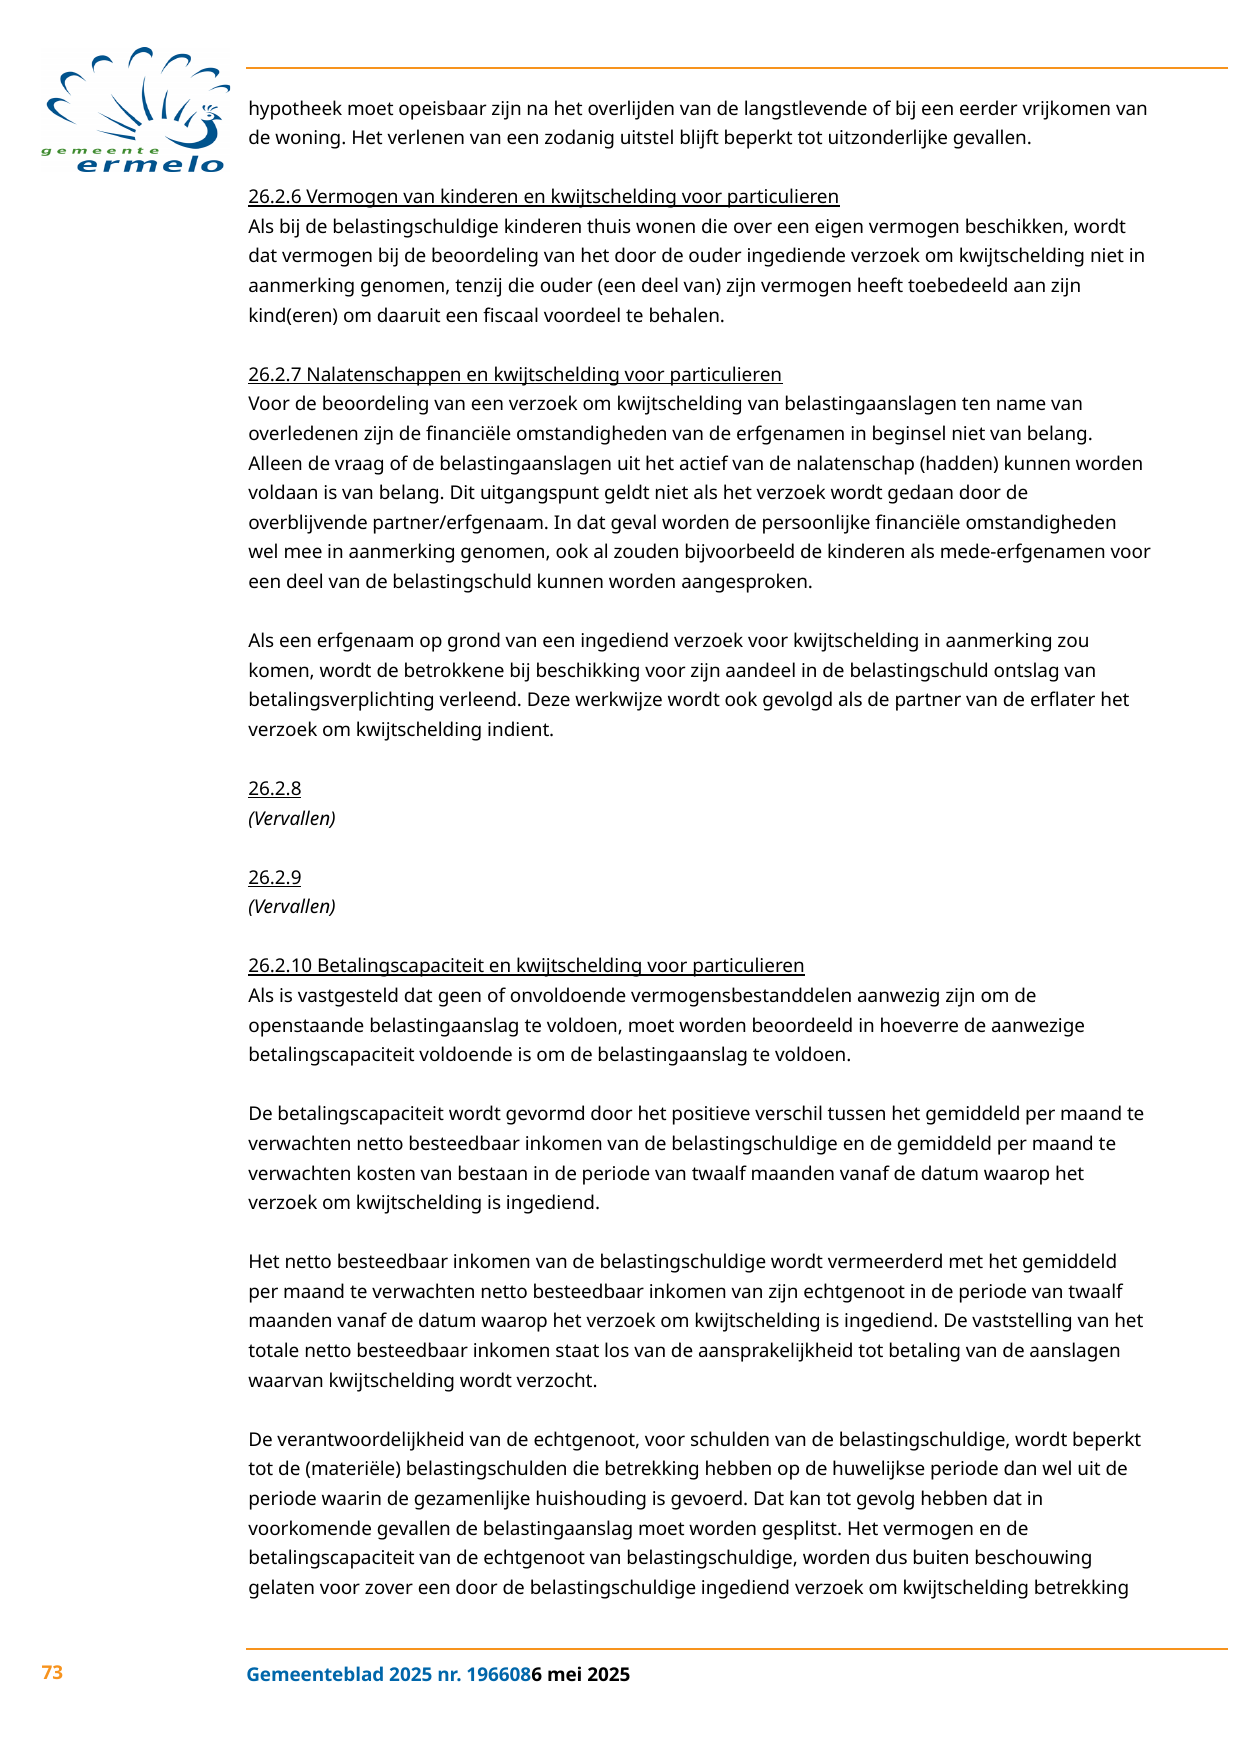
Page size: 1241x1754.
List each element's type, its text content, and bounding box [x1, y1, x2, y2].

text 26.2.10 Betalingscapaciteit en kwijtschelding voor particulieren [248, 953, 1152, 978]
text Voor de beoordeling van een verzoek om kwijtschelding van belastingaanslagen ten name van overledenen zijn de financiële omstandigheden van de erfgenamen in beginsel niet van belang. Alleen de vraag of de belastingaanslagen uit het actief van de nalatenschap (hadden) kunnen worden voldaan is van belang. Dit uitgangspunt geldt niet als het verzoek wordt gedaan door de overblijvende partner/erfgenaam. In dat geval worden de persoonlijke financiële omstandigheden wel mee in aanmerking genomen, ook al zouden bijvoorbeeld de kinderen als mede-erfgenamen voor een deel van de belastingschuld kunnen worden aangesproken. [248, 391, 1152, 594]
text Als een erfgenaam op grond van een ingediend verzoek voor kwijtschelding in aanmerking zou komen, wordt de betrokkene bij beschikking voor zijn aandeel in de belastingschuld ontslag van betalingsverplichting verleend. Deze werkwijze wordt ook gevolgd als de partner van de erflater het verzoek om kwijtschelding indient. [248, 627, 1152, 742]
text De betalingscapaciteit wordt gevormd door het positieve verschil tussen het gemiddeld per maand te verwachten netto besteedbaar inkomen van de belastingschuldige en de gemiddeld per maand te verwachten kosten van bestaan in de periode van twaalf maanden vanaf de datum waarop het verzoek om kwijtschelding is ingediend. [248, 1101, 1152, 1215]
text Als is vastgesteld dat geen of onvoldoende vermogensbestanddelen aanwezig zijn om de openstaande belastingaanslag te voldoen, moet worden beoordeeld in hoeverre de aanwezige betalingscapaciteit voldoende is om de belastingaanslag te voldoen. [248, 982, 1152, 1067]
text (Vervallen) [248, 805, 1152, 831]
text 26.2.9 [248, 864, 1152, 890]
text De verantwoordelijkheid van de echtgenoot, voor schulden van de belastingschuldige, wordt beperkt tot de (materiële) belastingschulden die betrekking hebben op de huwelijkse periode dan wel uit de periode waarin de gezamenlijke huishouding is gevoerd. Dat kan tot gevolg hebben dat in voorkomende gevallen de belastingaanslag moet worden gesplitst. Het vermogen en de betalingscapaciteit van de echtgenoot van belastingschuldige, worden dus buiten beschouwing gelaten voor zover een door de belastingschuldige ingediend verzoek om kwijtschelding betrekking [248, 1426, 1152, 1600]
text Als bij de belastingschuldige kinderen thuis wonen die over een eigen vermogen beschikken, wordt dat vermogen bij de beoordeling van het door de ouder ingediende verzoek om kwijtschelding niet in aanmerking genomen, tenzij die ouder (een deel van) zijn vermogen heeft toebedeeld aan zijn kind(eren) om daaruit een fiscaal voordeel te behalen. [248, 213, 1152, 328]
text 26.2.6 Vermogen van kinderen en kwijtschelding voor particulieren [248, 183, 1152, 209]
text 26.2.8 [248, 775, 1152, 801]
text 26.2.7 Nalatenschappen en kwijtschelding voor particulieren [248, 361, 1152, 387]
text Het netto besteedbaar inkomen van de belastingschuldige wordt vermeerderd met het gemiddeld per maand te verwachten netto besteedbaar inkomen van zijn echtgenoot in de periode van twaalf maanden vanaf de datum waarop het verzoek om kwijtschelding is ingediend. De vaststelling van het totale netto besteedbaar inkomen staat los van de aansprakelijkheid tot betaling van de aanslagen waarvan kwijtschelding wordt verzocht. [248, 1248, 1152, 1393]
picture [41, 47, 231, 172]
text (Vervallen) [248, 893, 1152, 919]
text hypotheek moet opeisbaar zijn na het overlijden van de langstlevende of bij een eerder vrijkomen van de woning. Het verlenen van een zodanig uitstel blijft beperkt tot uitzonderlijke gevallen. [248, 95, 1152, 150]
